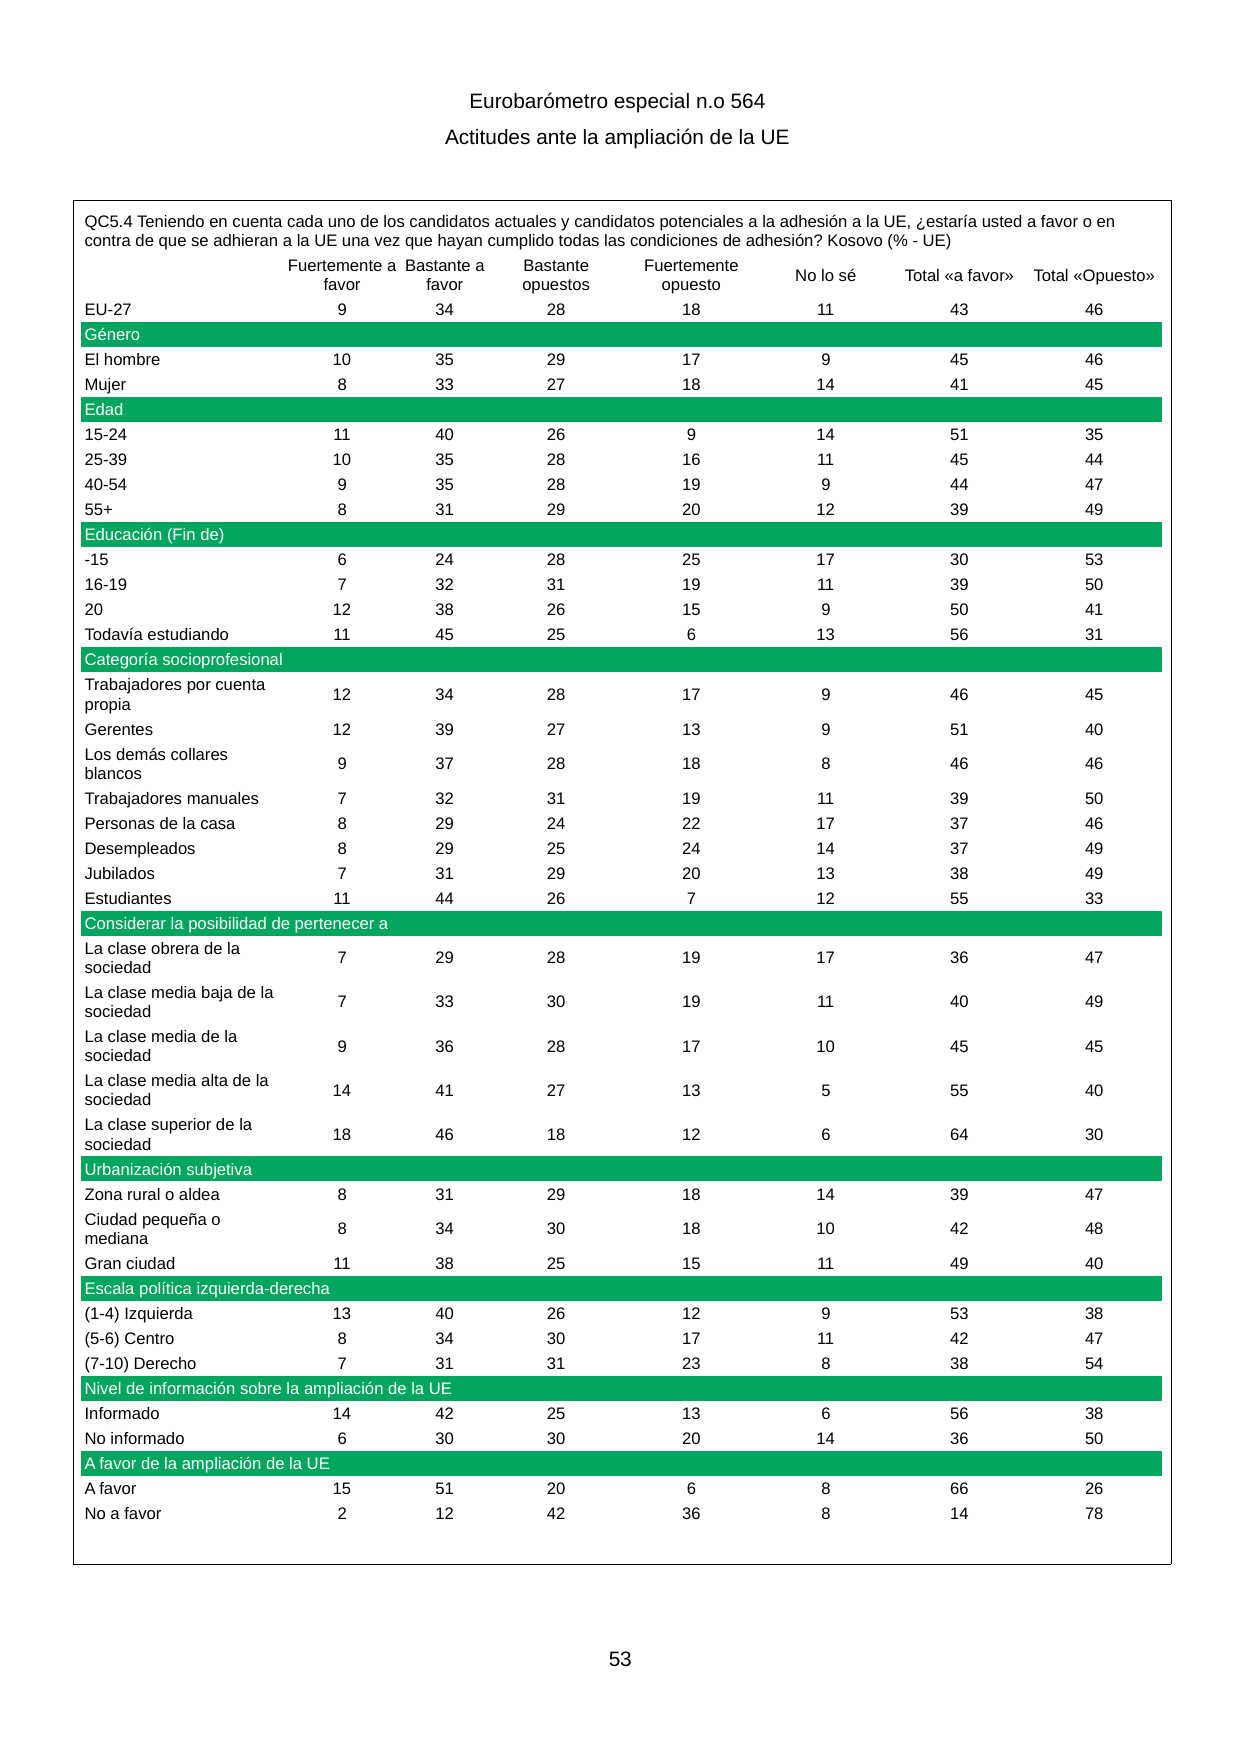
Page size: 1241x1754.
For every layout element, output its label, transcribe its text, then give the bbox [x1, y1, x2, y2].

table_cell 19 [624, 572, 759, 597]
table_cell 31 [401, 1351, 488, 1376]
table_cell 36 [624, 1501, 759, 1526]
table_cell 8 [283, 497, 401, 522]
table_cell 45 [1026, 372, 1162, 397]
table_cell 25 [488, 1251, 623, 1276]
table_cell 39 [892, 786, 1026, 811]
table_cell La clase media baja de la sociedad [81, 980, 283, 1024]
table_cell 47 [1026, 1326, 1162, 1351]
table_cell 28 [488, 297, 623, 322]
table_cell Nivel de información sobre la ampliación de la UE [81, 1376, 1162, 1401]
table_cell 46 [401, 1112, 488, 1156]
table_cell 9 [283, 1024, 401, 1068]
table_cell 7 [624, 886, 759, 911]
table_cell Ciudad pequeña o mediana [81, 1206, 283, 1251]
table_cell 51 [401, 1476, 488, 1501]
table_cell 39 [892, 572, 1026, 597]
table_cell 26 [488, 597, 623, 622]
table_cell 29 [401, 811, 488, 836]
table_cell Los demás collares blancos [81, 741, 283, 786]
table_cell 17 [759, 811, 892, 836]
table_cell 44 [1026, 447, 1162, 472]
table_cell 13 [759, 861, 892, 886]
table_cell 49 [1026, 861, 1162, 886]
table_cell 17 [759, 547, 892, 572]
table_cell 9 [759, 347, 892, 372]
table_cell 44 [401, 886, 488, 911]
table_cell Desempleados [81, 836, 283, 861]
table_cell 8 [759, 741, 892, 786]
table_cell 19 [624, 936, 759, 980]
table_cell 31 [488, 786, 623, 811]
table_cell Todavía estudiando [81, 622, 283, 647]
table_cell 36 [401, 1024, 488, 1068]
table_cell 35 [401, 472, 488, 497]
table_cell 31 [1026, 622, 1162, 647]
table_cell 15-24 [81, 422, 283, 447]
table_cell 35 [1026, 422, 1162, 447]
table_cell 34 [401, 1206, 488, 1251]
table_cell 37 [892, 811, 1026, 836]
table_cell 46 [1026, 347, 1162, 372]
table_cell 36 [892, 1426, 1026, 1451]
table_cell 36 [892, 936, 1026, 980]
table_cell Trabajadores manuales [81, 786, 283, 811]
table_cell 13 [624, 1401, 759, 1426]
table_cell 38 [892, 1351, 1026, 1376]
table_cell 31 [488, 1351, 623, 1376]
table_cell 35 [401, 447, 488, 472]
table_cell 46 [1026, 811, 1162, 836]
table_cell 17 [624, 672, 759, 716]
table_cell 25-39 [81, 447, 283, 472]
table_cell 45 [1026, 672, 1162, 716]
table_cell 11 [759, 1251, 892, 1276]
table_cell 29 [488, 1181, 623, 1206]
table_cell 9 [759, 1301, 892, 1326]
table_cell 55+ [81, 497, 283, 522]
table_cell 49 [1026, 980, 1162, 1024]
table_cell 11 [759, 297, 892, 322]
table_cell 30 [1026, 1112, 1162, 1156]
table_cell 32 [401, 786, 488, 811]
table_cell 17 [759, 936, 892, 980]
table_cell La clase media de la sociedad [81, 1024, 283, 1068]
table_cell 25 [624, 547, 759, 572]
table_cell 33 [1026, 886, 1162, 911]
table_cell 19 [624, 786, 759, 811]
table_cell A favor de la ampliación de la UE [81, 1451, 1162, 1476]
table_cell 64 [892, 1112, 1026, 1156]
table_cell 6 [624, 622, 759, 647]
table_cell No a favor [81, 1501, 283, 1526]
table_cell 33 [401, 372, 488, 397]
table_cell 40 [401, 422, 488, 447]
table_cell 56 [892, 622, 1026, 647]
table_cell 56 [892, 1401, 1026, 1426]
table_cell 31 [401, 861, 488, 886]
table_cell 9 [759, 672, 892, 716]
table_cell 45 [892, 347, 1026, 372]
table_cell 14 [892, 1501, 1026, 1526]
table_cell 18 [624, 297, 759, 322]
table_cell 25 [488, 836, 623, 861]
table_cell Estudiantes [81, 886, 283, 911]
table_cell 32 [401, 572, 488, 597]
table_cell 28 [488, 472, 623, 497]
table_cell (1-4) Izquierda [81, 1301, 283, 1326]
table_cell (7-10) Derecho [81, 1351, 283, 1376]
table_cell 12 [283, 597, 401, 622]
table_cell 31 [488, 572, 623, 597]
table_cell 18 [624, 372, 759, 397]
table_cell 44 [892, 472, 1026, 497]
table_cell 30 [488, 1426, 623, 1451]
table_cell 31 [401, 1181, 488, 1206]
table_cell 17 [624, 1024, 759, 1068]
table_cell 6 [759, 1112, 892, 1156]
table_cell Fuertemente a favor [283, 253, 401, 297]
table_cell 20 [81, 597, 283, 622]
table_cell 46 [1026, 741, 1162, 786]
table_cell Gran ciudad [81, 1251, 283, 1276]
table_cell [81, 253, 283, 297]
table_cell 24 [624, 836, 759, 861]
table_cell Bastante a favor [401, 253, 488, 297]
table_cell 11 [283, 422, 401, 447]
table_cell 27 [488, 716, 623, 741]
table_cell 8 [283, 1181, 401, 1206]
table_cell 11 [283, 886, 401, 911]
table_cell Educación (Fin de) [81, 522, 1162, 547]
table_cell 16-19 [81, 572, 283, 597]
table_cell 8 [759, 1501, 892, 1526]
table_cell 9 [624, 422, 759, 447]
table_cell 42 [401, 1401, 488, 1426]
table_cell 14 [759, 836, 892, 861]
table_cell 53 [892, 1301, 1026, 1326]
table_cell 7 [283, 936, 401, 980]
table_cell 12 [759, 497, 892, 522]
table_cell 12 [401, 1501, 488, 1526]
table_cell 7 [283, 861, 401, 886]
table_cell 78 [1026, 1501, 1162, 1526]
table_cell La clase media alta de la sociedad [81, 1068, 283, 1112]
table_cell La clase obrera de la sociedad [81, 936, 283, 980]
table_cell 10 [759, 1206, 892, 1251]
table_cell 25 [488, 622, 623, 647]
table_cell 40 [1026, 1068, 1162, 1112]
table_cell Fuertemente opuesto [624, 253, 759, 297]
table_cell 37 [892, 836, 1026, 861]
table_cell 49 [892, 1251, 1026, 1276]
table_cell 34 [401, 672, 488, 716]
table_cell 39 [892, 1181, 1026, 1206]
table_cell 40 [892, 980, 1026, 1024]
table_cell 45 [1026, 1024, 1162, 1068]
table_cell 6 [283, 1426, 401, 1451]
table_cell 31 [401, 497, 488, 522]
table_cell Personas de la casa [81, 811, 283, 836]
table_cell 40-54 [81, 472, 283, 497]
table_cell A favor [81, 1476, 283, 1501]
table_cell 2 [283, 1501, 401, 1526]
table_cell 11 [759, 572, 892, 597]
table_cell 20 [624, 861, 759, 886]
table_cell 12 [283, 672, 401, 716]
table_cell 47 [1026, 1181, 1162, 1206]
table_cell 8 [283, 836, 401, 861]
table_cell 28 [488, 672, 623, 716]
table_cell 20 [624, 497, 759, 522]
table_cell 42 [892, 1206, 1026, 1251]
table_cell 37 [401, 741, 488, 786]
table_cell Urbanización subjetiva [81, 1156, 1162, 1181]
table_cell 43 [892, 297, 1026, 322]
table_cell -15 [81, 547, 283, 572]
table_cell 26 [488, 886, 623, 911]
table_cell 45 [892, 1024, 1026, 1068]
table_cell 7 [283, 980, 401, 1024]
table_cell 35 [401, 347, 488, 372]
table_cell 24 [401, 547, 488, 572]
table_cell 22 [624, 811, 759, 836]
table_cell 41 [401, 1068, 488, 1112]
table_cell 5 [759, 1068, 892, 1112]
table_cell Zona rural o aldea [81, 1181, 283, 1206]
table_cell 38 [1026, 1301, 1162, 1326]
table_cell 20 [624, 1426, 759, 1451]
table_cell 14 [759, 372, 892, 397]
table_cell 15 [624, 597, 759, 622]
table_cell Bastante opuestos [488, 253, 623, 297]
table_cell 11 [759, 447, 892, 472]
table_cell 54 [1026, 1351, 1162, 1376]
table_cell El hombre [81, 347, 283, 372]
table_cell 30 [488, 1206, 623, 1251]
table_cell Edad [81, 397, 1162, 422]
table_cell 51 [892, 716, 1026, 741]
table_cell 49 [1026, 497, 1162, 522]
table_cell 14 [283, 1401, 401, 1426]
table_cell 7 [283, 572, 401, 597]
table_cell 8 [283, 1326, 401, 1351]
table_cell No lo sé [759, 253, 892, 297]
table_cell 18 [624, 1181, 759, 1206]
table_cell 30 [892, 547, 1026, 572]
table_cell 23 [624, 1351, 759, 1376]
table_cell 39 [401, 716, 488, 741]
table_cell 6 [759, 1401, 892, 1426]
table_cell 47 [1026, 936, 1162, 980]
table_cell 27 [488, 1068, 623, 1112]
table_cell 20 [488, 1476, 623, 1501]
table_cell 6 [624, 1476, 759, 1501]
table_cell 30 [488, 980, 623, 1024]
table_cell 14 [759, 1426, 892, 1451]
table_cell 17 [624, 1326, 759, 1351]
table_cell No informado [81, 1426, 283, 1451]
table_cell 45 [892, 447, 1026, 472]
table_cell 38 [401, 1251, 488, 1276]
table_cell 39 [892, 497, 1026, 522]
table_cell 11 [759, 980, 892, 1024]
table_cell 11 [759, 786, 892, 811]
table_cell 38 [1026, 1401, 1162, 1426]
table_cell 47 [1026, 472, 1162, 497]
table_cell 51 [892, 422, 1026, 447]
table_cell 50 [1026, 1426, 1162, 1451]
table_cell 46 [892, 741, 1026, 786]
table_cell Categoría socioprofesional [81, 647, 1162, 672]
table_cell 6 [283, 547, 401, 572]
table_cell 8 [759, 1351, 892, 1376]
table_cell 17 [624, 347, 759, 372]
table_cell 28 [488, 1024, 623, 1068]
table_cell 29 [401, 936, 488, 980]
table_cell 55 [892, 1068, 1026, 1112]
table_cell 34 [401, 297, 488, 322]
table_cell 41 [892, 372, 1026, 397]
table_cell 18 [488, 1112, 623, 1156]
table_cell 8 [283, 811, 401, 836]
table_cell 40 [401, 1301, 488, 1326]
table_cell 38 [892, 861, 1026, 886]
table_cell 9 [759, 597, 892, 622]
table_cell Total «a favor» [892, 253, 1026, 297]
table_cell 48 [1026, 1206, 1162, 1251]
table_cell 26 [488, 1301, 623, 1326]
table_cell 12 [624, 1301, 759, 1326]
table_cell 24 [488, 811, 623, 836]
table_cell 26 [488, 422, 623, 447]
table_cell 40 [1026, 716, 1162, 741]
table_cell 50 [1026, 572, 1162, 597]
table_cell (5-6) Centro [81, 1326, 283, 1351]
table_cell 18 [624, 1206, 759, 1251]
table_cell 29 [488, 497, 623, 522]
table_cell 13 [759, 622, 892, 647]
table_cell 16 [624, 447, 759, 472]
table_cell 28 [488, 547, 623, 572]
table_cell 26 [1026, 1476, 1162, 1501]
table_cell Mujer [81, 372, 283, 397]
table_cell 28 [488, 936, 623, 980]
table_cell 41 [1026, 597, 1162, 622]
table_cell La clase superior de la sociedad [81, 1112, 283, 1156]
table_cell 50 [892, 597, 1026, 622]
table_cell 18 [283, 1112, 401, 1156]
table_cell 19 [624, 472, 759, 497]
table_cell 9 [283, 741, 401, 786]
table_cell 14 [759, 422, 892, 447]
table_cell 10 [283, 347, 401, 372]
table_cell 18 [624, 741, 759, 786]
table_cell 19 [624, 980, 759, 1024]
table_cell Jubilados [81, 861, 283, 886]
table_cell 34 [401, 1326, 488, 1351]
table_cell 9 [759, 716, 892, 741]
table_cell Total «Opuesto» [1026, 253, 1162, 297]
table_cell 11 [283, 1251, 401, 1276]
table_cell 9 [283, 472, 401, 497]
table_cell Considerar la posibilidad de pertenecer a [81, 911, 1162, 936]
table_cell 11 [283, 622, 401, 647]
table_cell 42 [892, 1326, 1026, 1351]
table_cell 50 [1026, 786, 1162, 811]
table_cell Informado [81, 1401, 283, 1426]
table_cell 29 [401, 836, 488, 861]
table_cell 14 [283, 1068, 401, 1112]
table_cell 46 [892, 672, 1026, 716]
table_cell 27 [488, 372, 623, 397]
table_cell 29 [488, 347, 623, 372]
table_cell 13 [624, 716, 759, 741]
table_cell 13 [283, 1301, 401, 1326]
table_cell 25 [488, 1401, 623, 1426]
table_cell 8 [283, 372, 401, 397]
table_cell 53 [1026, 547, 1162, 572]
table_cell 30 [401, 1426, 488, 1451]
table_cell 10 [759, 1024, 892, 1068]
table_cell 28 [488, 447, 623, 472]
table_cell Gerentes [81, 716, 283, 741]
table_cell 38 [401, 597, 488, 622]
table_cell 13 [624, 1068, 759, 1112]
table_cell 66 [892, 1476, 1026, 1501]
table_cell 33 [401, 980, 488, 1024]
table_cell 40 [1026, 1251, 1162, 1276]
table_cell 12 [283, 716, 401, 741]
table_cell 8 [283, 1206, 401, 1251]
table_cell Escala política izquierda-derecha [81, 1276, 1162, 1301]
table_cell Género [81, 322, 1162, 347]
table_cell 9 [283, 297, 401, 322]
table_cell 7 [283, 786, 401, 811]
table_cell 29 [488, 861, 623, 886]
table_cell 15 [283, 1476, 401, 1501]
table_cell 12 [759, 886, 892, 911]
table_cell 12 [624, 1112, 759, 1156]
table_cell 15 [624, 1251, 759, 1276]
table_cell 11 [759, 1326, 892, 1351]
table_cell 9 [759, 472, 892, 497]
table_cell 49 [1026, 836, 1162, 861]
table_cell 30 [488, 1326, 623, 1351]
table_cell 8 [759, 1476, 892, 1501]
table_cell 45 [401, 622, 488, 647]
table_cell 10 [283, 447, 401, 472]
table_cell 42 [488, 1501, 623, 1526]
table_header QC5.4 Teniendo en cuenta cada uno de los candidatos actuales y candidatos potenciales a la adhesión a la UE, ¿estaría usted a favor o en contra de que se adhieran a la UE una vez que hayan cumplido todas las condiciones de adhesión? Kosovo (% - UE) [81, 209, 1162, 253]
table_cell 14 [759, 1181, 892, 1206]
table_cell Trabajadores por cuenta propia [81, 672, 283, 716]
table_cell 55 [892, 886, 1026, 911]
table_cell 46 [1026, 297, 1162, 322]
table_cell 28 [488, 741, 623, 786]
table_cell 7 [283, 1351, 401, 1376]
table_cell EU-27 [81, 297, 283, 322]
